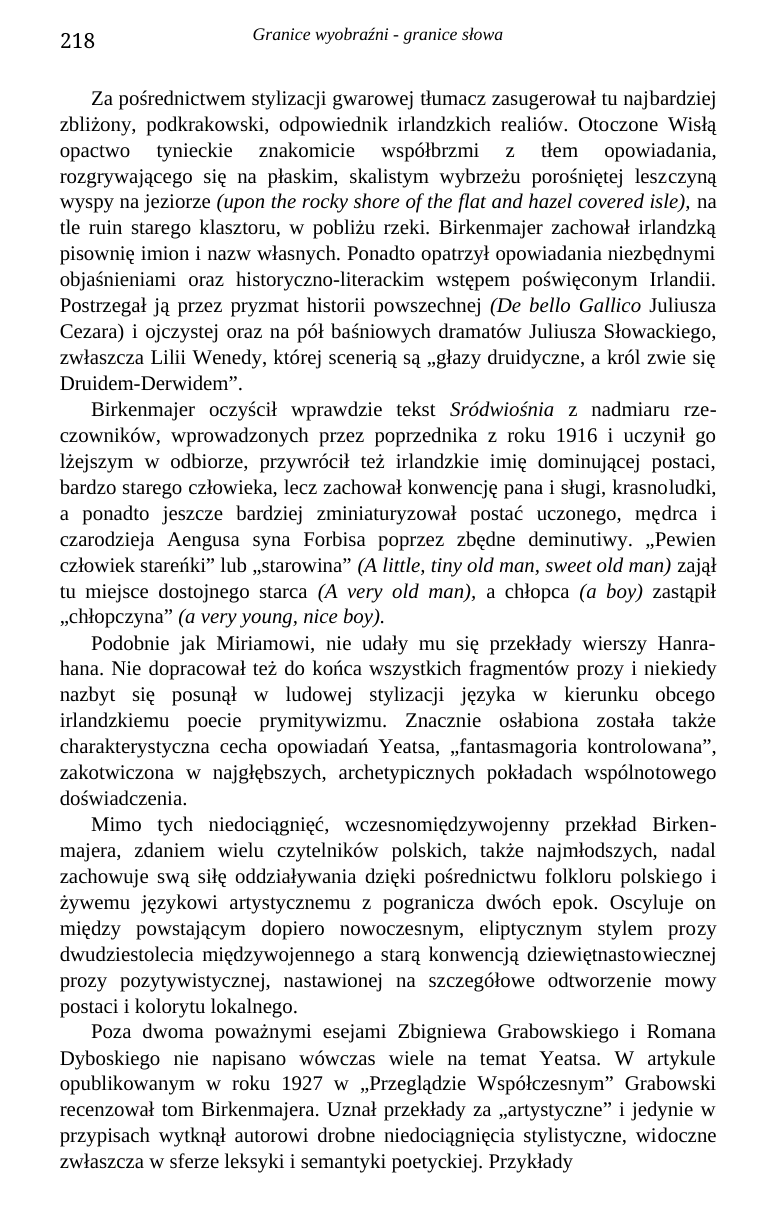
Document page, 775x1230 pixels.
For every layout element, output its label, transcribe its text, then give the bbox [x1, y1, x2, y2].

text Poza dwoma poważnymi esejami Zbigniewa Grabowskiego i Romana Dyboskiego nie napisano wówczas wiele na temat Yeatsa. W artykule opublikowanym w roku 1927 w „Przeglądzie Współczesnym” Grabowski recenzował tom Birkenmajera. Uznał przekłady za „artystyczne” i jedynie w przypisach wytknął autorowi drobne niedociągnięcia stylistyczne, wi­doczne zwłaszcza w sferze leksyki i semantyki poetyckiej. Przykłady [59, 1019, 716, 1173]
text Za pośrednictwem stylizacji gwarowej tłumacz zasugerował tu naj­bardziej zbliżony, podkrakowski, odpowiednik irlandzkich realiów. Oto­czone Wisłą opactwo tynieckie znakomicie współbrzmi z tłem opowiada­nia, rozgrywającego się na płaskim, skalistym wybrzeżu porośniętej lesz­czyną wyspy na jeziorze (upon the rocky shore of the flat and hazel covered isle), na tle ruin starego klasztoru, w pobliżu rzeki. Birkenmajer zachował irlandzką pisownię imion i nazw własnych. Ponadto opatrzył opowiadania niezbędnymi objaśnieniami oraz historyczno-literackim wstępem poświęconym Irlandii. Postrzegał ją przez pryzmat historii po­wszechnej (De bello Gallico Juliusza Cezara) i ojczystej oraz na pół ba­śniowych dramatów Juliusza Słowackiego, zwłaszcza Lilii Wenedy, któ­rej scenerią są „głazy druidyczne, a król zwie się Druidem-Derwidem”. [59, 86, 716, 395]
text Mimo tych niedociągnięć, wczesnomiędzywojenny przekład Birken­majera, zdaniem wielu czytelników polskich, także najmłodszych, nadal zachowuje swą siłę oddziaływania dzięki pośrednictwu folkloru polskie­go i żywemu językowi artystycznemu z pogranicza dwóch epok. Oscyluje on między powstającym dopiero nowoczesnym, eliptycznym stylem pro­zy dwudziestolecia międzywojennego a starą konwencją dziewiętnasto­wiecznej prozy pozytywistycznej, nastawionej na szczegółowe odtworze­nie mowy postaci i kolorytu lokalnego. [59, 812, 716, 1018]
text 218 [60, 26, 97, 54]
text Birkenmajer oczyścił wprawdzie tekst Sródwiośnia z nadmiaru rze­czowników, wprowadzonych przez poprzednika z roku 1916 i uczynił go lżejszym w odbiorze, przywrócił też irlandzkie imię dominującej postaci, bardzo starego człowieka, lecz zachował konwencję pana i sługi, krasno­ludki, a ponadto jeszcze bardziej zminiaturyzował postać uczonego, mę­drca i czarodzieja Aengusa syna Forbisa poprzez zbędne deminutiwy. „Pewien człowiek stareńki” lub „starowina” (A little, tiny old man, sweet old man) zajął tu miejsce dostojnego starca (A very old man), a chłopca (a boy) zastąpił „chłopczyna” (a very young, nice boy). [59, 397, 716, 628]
text Granice wyobraźni - granice słowa [252, 24, 523, 44]
text Podobnie jak Miriamowi, nie udały mu się przekłady wierszy Hanra- hana. Nie dopracował też do końca wszystkich fragmentów prozy i nie­kiedy nazbyt się posunął w ludowej stylizacji języka w kierunku obcego irlandzkiemu poecie prymitywizmu. Znacznie osłabiona została także charakterystyczna cecha opowiadań Yeatsa, „fantasmagoria kontrolowa­na”, zakotwiczona w najgłębszych, archetypicznych pokładach wspólno­towego doświadczenia. [59, 630, 716, 810]
